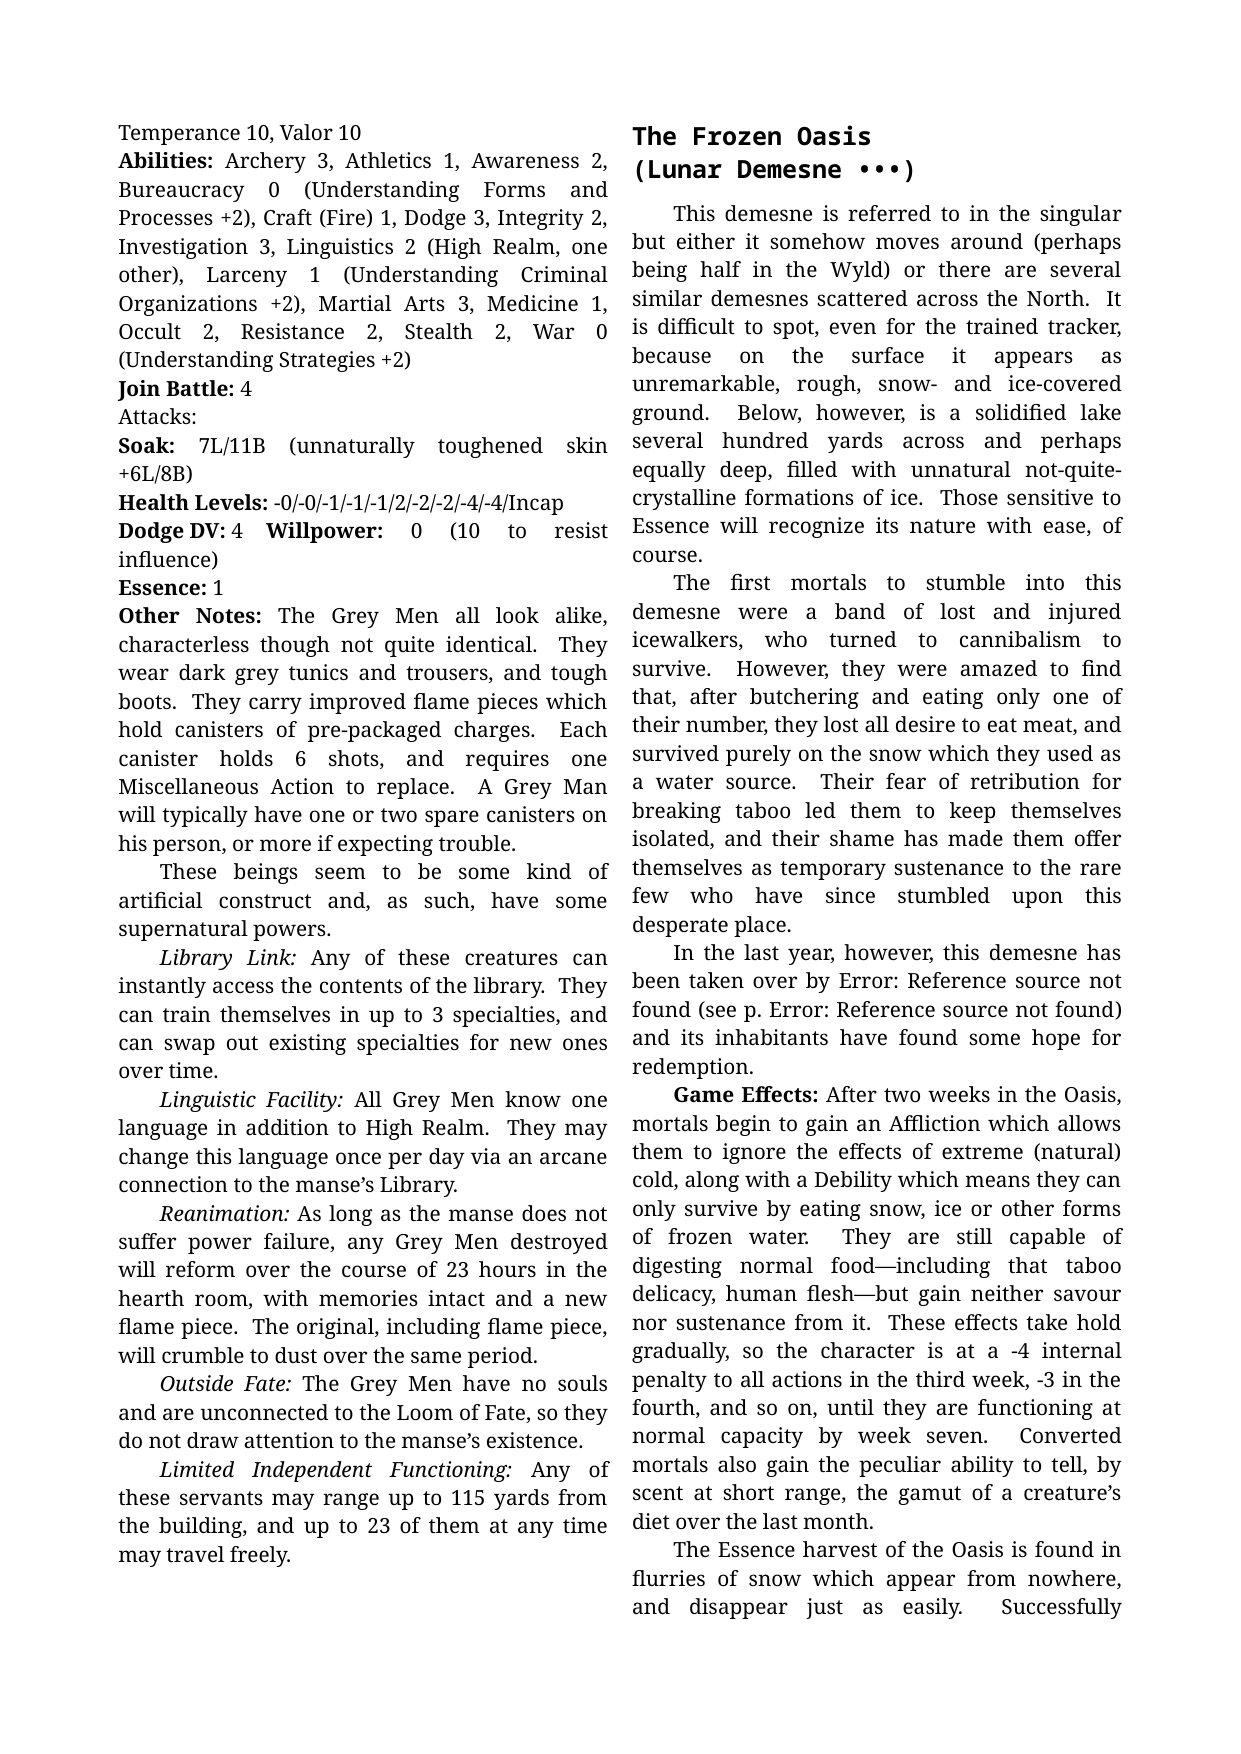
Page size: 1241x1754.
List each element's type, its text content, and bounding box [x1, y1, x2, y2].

text Join Battle: 4 [118, 374, 608, 402]
text Game Effects: After two weeks in the Oasis, mortals begin to gain an Affliction which allows them to ignore the effects of extreme (natural) cold, along with a Debility which means they can only survive by eating snow, ice or other forms of frozen water. They are still capable of digesting normal food—including that taboo delicacy, human flesh—but gain neither savour nor sustenance from it. These effects take hold gradually, so the character is at a -4 internal penalty to all actions in the third week, -3 in the fourth, and so on, until they are functioning at normal capacity by week seven. Converted mortals also gain the peculiar ability to tell, by scent at short range, the gamut of a creature’s diet over the last month. [632, 1080, 1122, 1535]
text Reanimation: As long as the manse does not suffer power failure, any Grey Men destroyed will reform over the course of 23 hours in the hearth room, with memories intact and a new flame piece. The original, including flame piece, will crumble to dust over the same period. [118, 1199, 608, 1369]
text Temperance 10, Valor 10 [118, 118, 608, 147]
text Outside Fate: The Grey Men have no souls and are unconnected to the Loom of Fate, so they do not draw attention to the manse’s existence. [118, 1369, 608, 1455]
text In the last year, however, this demesne has been taken over by Error: Reference source not found (see p. Error: Reference source not found) and its inhabitants have found some hope for redemption. [632, 938, 1122, 1080]
text Limited Independent Functioning: Any of these servants may range up to 115 yards from the building, and up to 23 of them at any time may travel freely. [118, 1455, 608, 1568]
text This demesne is referred to in the singular but either it somehow moves around (perhaps being half in the Wyld) or there are several similar demesnes scattered across the North. It is difficult to spot, even for the trained tracker, because on the surface it appears as unremarkable, rough, snow- and ice-covered ground. Below, however, is a solidified lake several hundred yards across and perhaps equally deep, filled with unnatural not-quite-crystalline formations of ice. Those sensitive to Essence will recognize its nature with ease, of course. [632, 199, 1122, 568]
text The Essence harvest of the Oasis is found in flurries of snow which appear from nowhere, and disappear just as easily. Successfully [632, 1535, 1122, 1621]
text Attacks: [118, 402, 608, 431]
text These beings seem to be some kind of artificial construct and, as such, have some supernatural powers. [118, 857, 608, 943]
subtitle The Frozen Oasis (Lunar Demesne •••) [632, 118, 1122, 186]
text The first mortals to stumble into this demesne were a band of lost and injured icewalkers, who turned to cannibalism to survive. However, they were amazed to find that, after butchering and eating only one of their number, they lost all desire to eat meat, and survived purely on the snow which they used as a water source. Their fear of retribution for breaking taboo led them to keep themselves isolated, and their shame has made them offer themselves as temporary sustenance to the rare few who have since stumbled upon this desperate place. [632, 568, 1122, 938]
text Linguistic Facility: All Grey Men know one language in addition to High Realm. They may change this language once per day via an arcane connection to the manse’s Library. [118, 1085, 608, 1199]
text Abilities: Archery 3, Athletics 1, Awareness 2, Bureaucracy 0 (Understanding Forms and Processes +2), Craft (Fire) 1, Dodge 3, Integrity 2, Investigation 3, Linguistics 2 (High Realm, one other), Larceny 1 (Understanding Criminal Organizations +2), Martial Arts 3, Medicine 1, Occult 2, Resistance 2, Stealth 2, War 0 (Understanding Strategies +2) [118, 147, 608, 374]
text Soak: 7L/11B (unnaturally toughened skin +6L/8B) [118, 431, 608, 488]
text Library Link: Any of these creatures can instantly access the contents of the library. They can train themselves in up to 3 specialties, and can swap out existing specialties for new ones over time. [118, 943, 608, 1085]
text Other Notes: The Grey Men all look alike, characterless though not quite identical. They wear dark grey tunics and trousers, and tough boots. They carry improved flame pieces which hold canisters of pre-packaged charges. Each canister holds 6 shots, and requires one Miscellaneous Action to replace. A Grey Man will typically have one or two spare canisters on his person, or more if expecting trouble. [118, 602, 608, 857]
text Health Levels: -0/-0/-1/-1/-1/2/-2/-2/-4/-4/Incap [118, 488, 608, 516]
text Dodge DV: 4 Willpower: 0 (10 to resist influence) [118, 516, 608, 573]
text Essence: 1 [118, 573, 608, 602]
